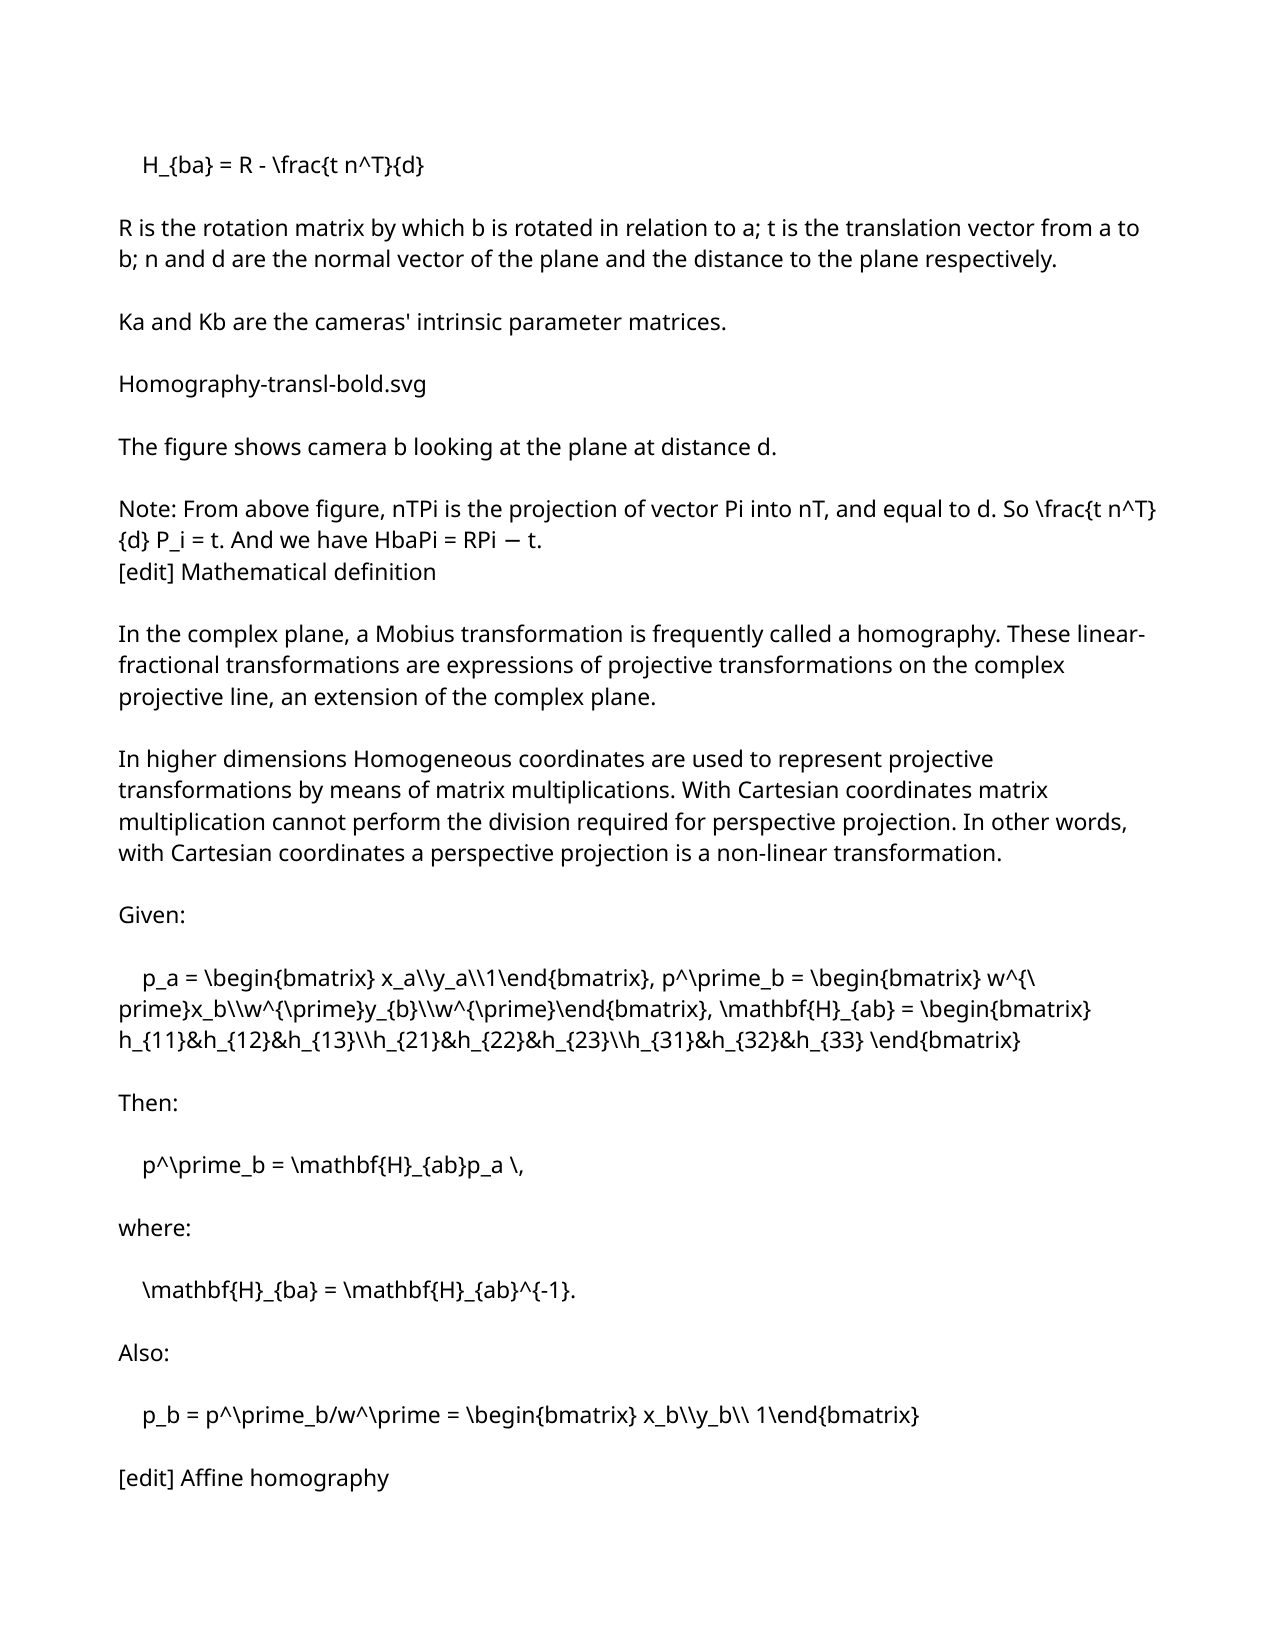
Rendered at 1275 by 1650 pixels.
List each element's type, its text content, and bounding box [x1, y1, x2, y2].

text p_b = p^\prime_b/w^\prime = \begin{bmatrix} x_b\\y_b\\ 1\end{bmatrix} [118, 1399, 1157, 1431]
text p^\prime_b = \mathbf{H}_{ab}p_a \, [118, 1149, 1157, 1181]
text H_{ba} = R - \frac{t n^T}{d} [118, 149, 1157, 181]
text Also: [118, 1337, 1157, 1368]
text In the complex plane, a Mobius transformation is frequently called a homography. These linear-fractional transformations are expressions of projective transformations on the complex projective line, an extension of the complex plane. [118, 618, 1157, 712]
text where: [118, 1212, 1157, 1243]
text Homography-transl-bold.svg [118, 368, 1157, 399]
text Ka and Kb are the cameras' intrinsic parameter matrices. [118, 306, 1157, 337]
text In higher dimensions Homogeneous coordinates are used to represent projective transformations by means of matrix multiplications. With Cartesian coordinates matrix multiplication cannot perform the division required for perspective projection. In other words, with Cartesian coordinates a perspective projection is a non-linear transformation. [118, 743, 1157, 868]
text [edit] Affine homography [118, 1462, 1157, 1493]
text p_a = \begin{bmatrix} x_a\\y_a\\1\end{bmatrix}, p^\prime_b = \begin{bmatrix} w^{\prime}x_b\\w^{\prime}y_{b}\\w^{\prime}\end{bmatrix}, \mathbf{H}_{ab} = \begin{bmatrix} h_{11}&h_{12}&h_{13}\\h_{21}&h_{22}&h_{23}\\h_{31}&h_{32}&h_{33} \end{bmatrix} [118, 962, 1157, 1056]
text \mathbf{H}_{ba} = \mathbf{H}_{ab}^{-1}. [118, 1274, 1157, 1306]
text Given: [118, 899, 1157, 931]
text Note: From above figure, nTPi is the projection of vector Pi into nT, and equal to d. So \frac{t n^T}{d} P_i = t. And we have HbaPi = RPi − t. [118, 493, 1157, 556]
text [edit] Mathematical definition [118, 556, 1157, 587]
text Then: [118, 1087, 1157, 1118]
text The figure shows camera b looking at the plane at distance d. [118, 431, 1157, 462]
text R is the rotation matrix by which b is rotated in relation to a; t is the translation vector from a to b; n and d are the normal vector of the plane and the distance to the plane respectively. [118, 212, 1157, 274]
